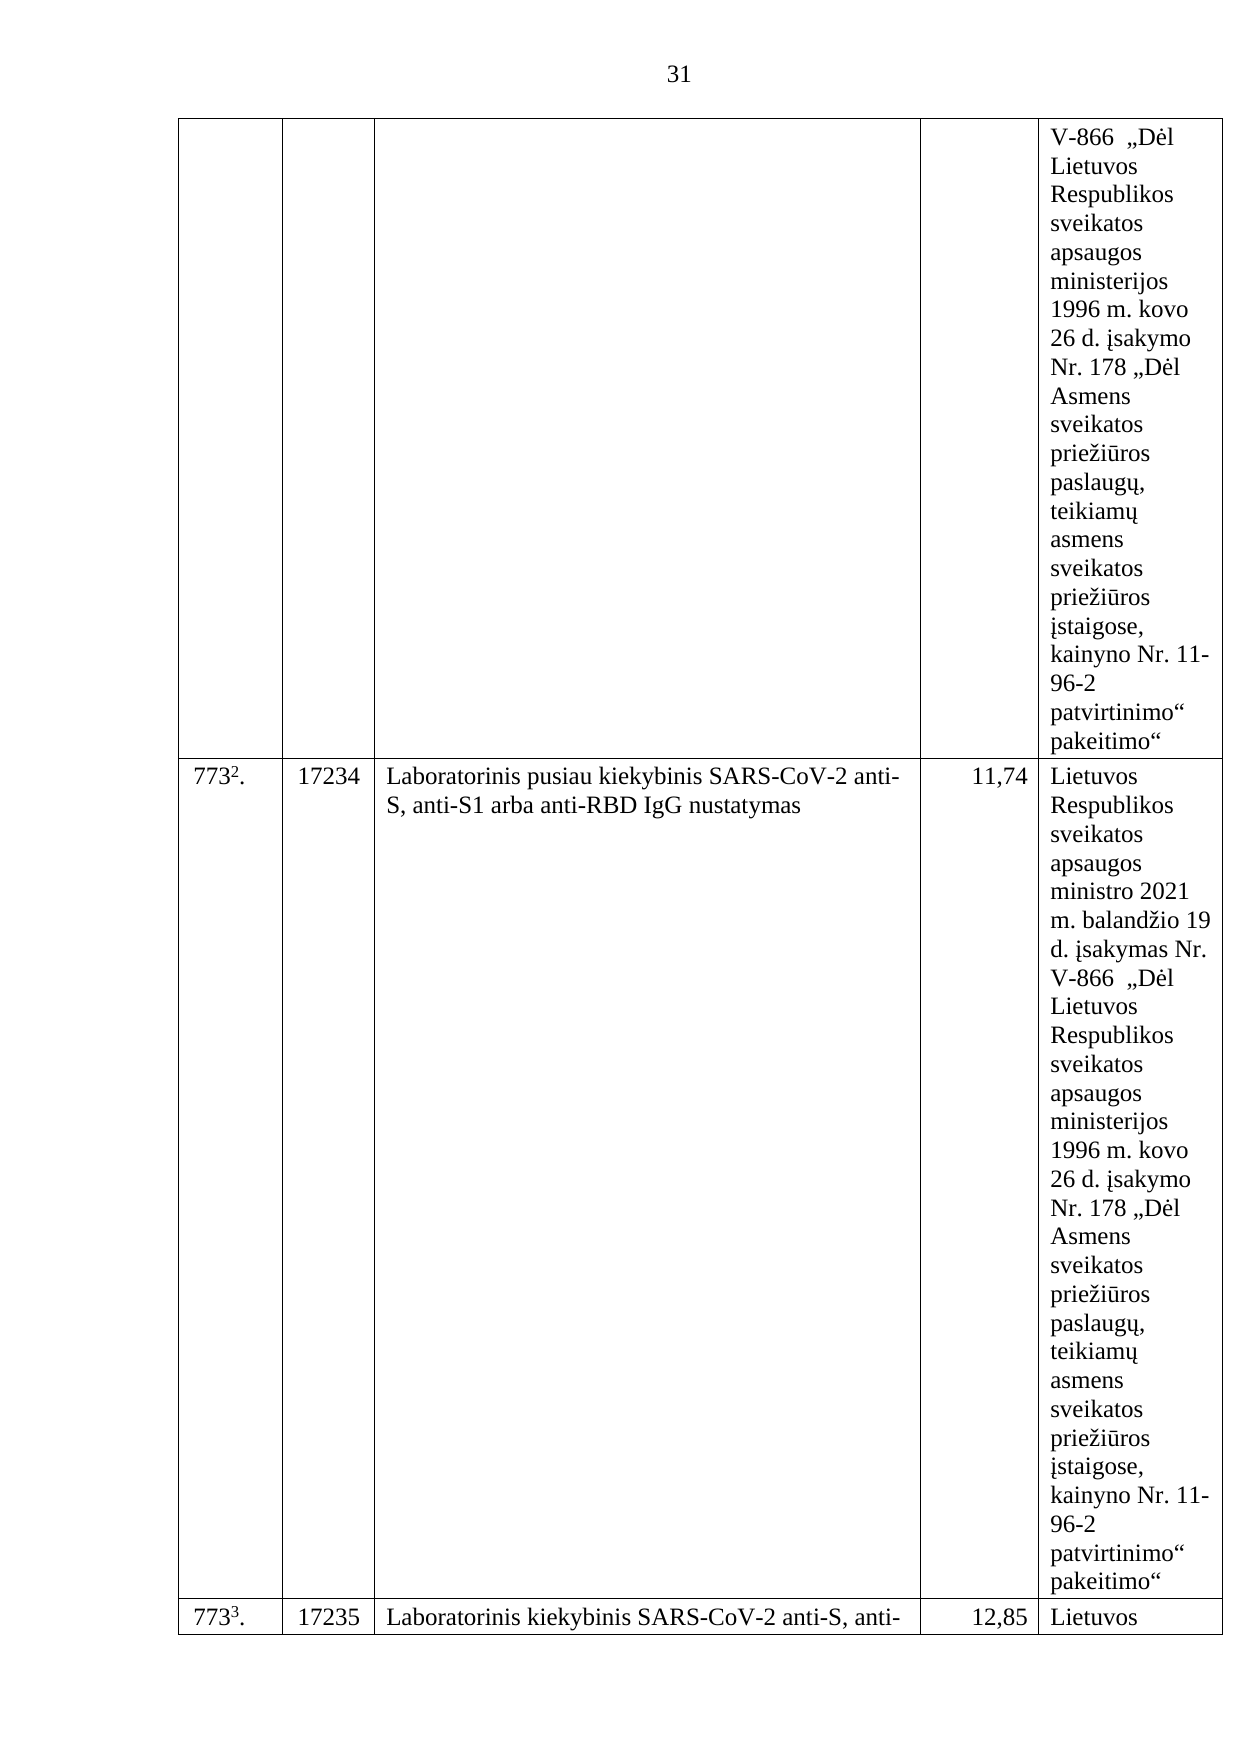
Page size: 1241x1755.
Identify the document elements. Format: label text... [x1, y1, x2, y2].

table_cell Lietuvos [1039, 1599, 1222, 1634]
table_cell [179, 119, 282, 757]
table_cell [174, 758, 178, 1598]
table_cell 7733. [179, 1599, 282, 1634]
table_cell Laboratorinis kiekybinis SARS-CoV-2 anti-S, anti- [375, 1599, 920, 1634]
table_cell [921, 119, 1038, 757]
table_cell V-866 „Dėl Lietuvos Respublikos sveikatos apsaugos ministerijos 1996 m. kovo 26 d. įsakymo Nr. 178 „Dėl Asmens sveikatos priežiūros paslaugų, teikiamų asmens sveikatos priežiūros įstaigose, kainyno Nr. 11-96-2 patvirtinimo“ pakeitimo“ [1039, 119, 1222, 757]
table_cell [283, 119, 374, 757]
table_cell 12,85 [921, 1599, 1038, 1634]
table_cell Laboratorinis pusiau kiekybinis SARS-CoV-2 anti-S, anti-S1 arba anti-RBD IgG nustatymas [375, 759, 920, 1598]
table_cell [375, 119, 920, 757]
table_cell [174, 1598, 178, 1634]
table_cell Lietuvos Respublikos sveikatos apsaugos ministro 2021 m. balandžio 19 d. įsakymas Nr. V-866 „Dėl Lietuvos Respublikos sveikatos apsaugos ministerijos 1996 m. kovo 26 d. įsakymo Nr. 178 „Dėl Asmens sveikatos priežiūros paslaugų, teikiamų asmens sveikatos priežiūros įstaigose, kainyno Nr. 11-96-2 patvirtinimo“ pakeitimo“ [1039, 759, 1222, 1598]
table_cell 17235 [283, 1599, 374, 1634]
table_cell 7732. [179, 759, 282, 1598]
table_cell 17234 [283, 759, 374, 1598]
table_cell [174, 118, 178, 757]
table_cell 11,74 [921, 759, 1038, 1598]
